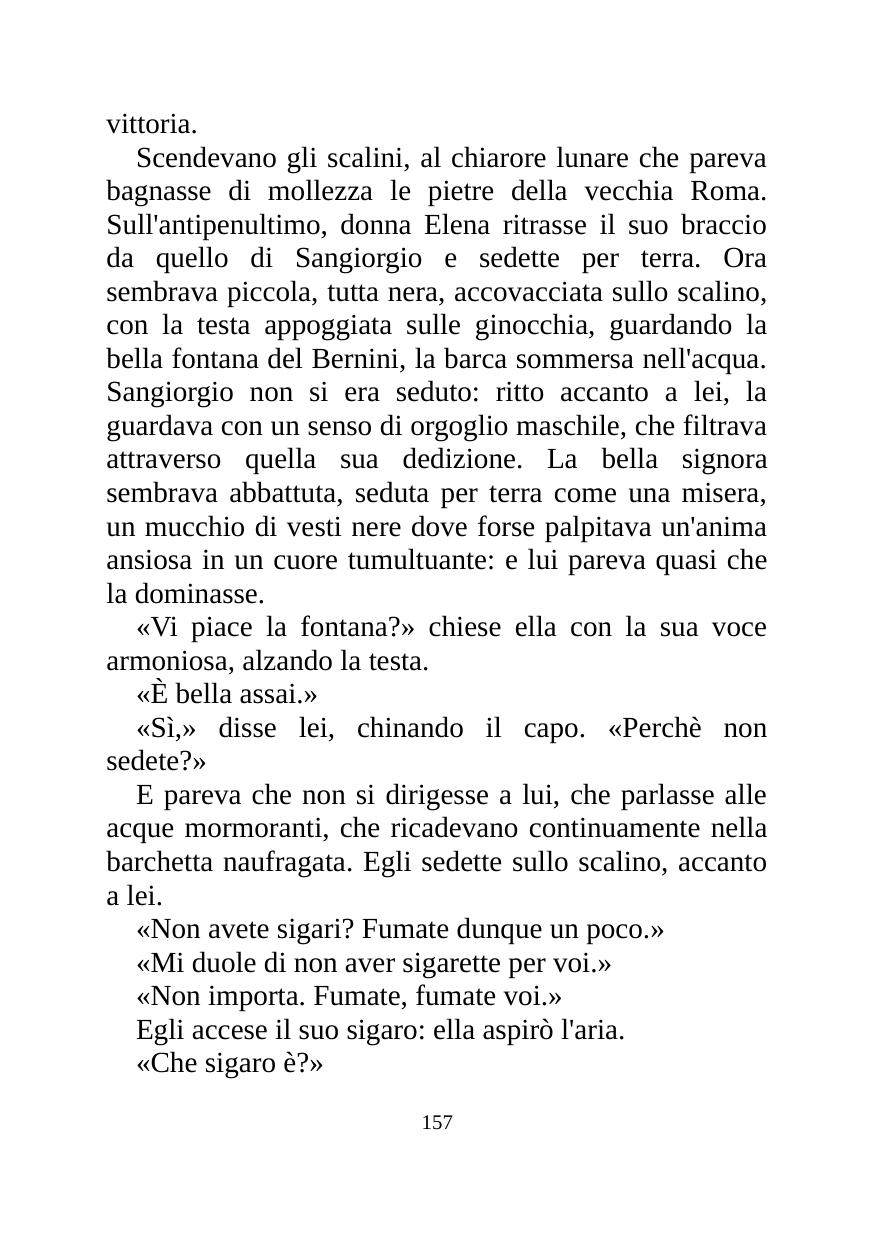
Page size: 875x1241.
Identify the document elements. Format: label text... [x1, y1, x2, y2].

text «Sì,» disse lei, chinando il capo. «Perchè non sedete?» [106, 710, 768, 777]
text Scendevano gli scalini, al chiarore lunare che pareva bagnasse di mollezza le pietre della vecchia Roma. Sull'antipenultimo, donna Elena ritrasse il suo braccio da quello di Sangiorgio e sedette per terra. Ora sembrava piccola, tutta nera, accovacciata sullo scalino, con la testa appoggiata sulle ginocchia, guardando la bella fontana del Bernini, la barca sommersa nell'acqua. Sangiorgio non si era seduto: ritto accanto a lei, la guardava con un senso di orgoglio maschile, che filtrava attraverso quella sua dedizione. La bella signora sembrava abbattuta, seduta per terra come una misera, un mucchio di vesti nere dove forse palpitava un'anima ansiosa in un cuore tumultuante: e lui pareva quasi che la dominasse. [106, 140, 768, 609]
text «Vi piace la fontana?» chiese ella con la sua voce armoniosa, alzando la testa. [106, 609, 768, 676]
text vittoria. [106, 106, 768, 140]
text «Che sigaro è?» [106, 1045, 768, 1079]
text «Non importa. Fumate, fumate voi.» [106, 978, 768, 1012]
text Egli accese il suo sigaro: ella aspirò l'aria. [106, 1012, 768, 1045]
text E pareva che non si dirigesse a lui, che parlasse alle acque mormoranti, che ricadevano continuamente nella barchetta naufragata. Egli sedette sullo scalino, accanto a lei. [106, 777, 768, 911]
text «Mi duole di non aver sigarette per voi.» [106, 945, 768, 978]
text «È bella assai.» [106, 676, 768, 710]
text «Non avete sigari? Fumate dunque un poco.» [106, 911, 768, 945]
